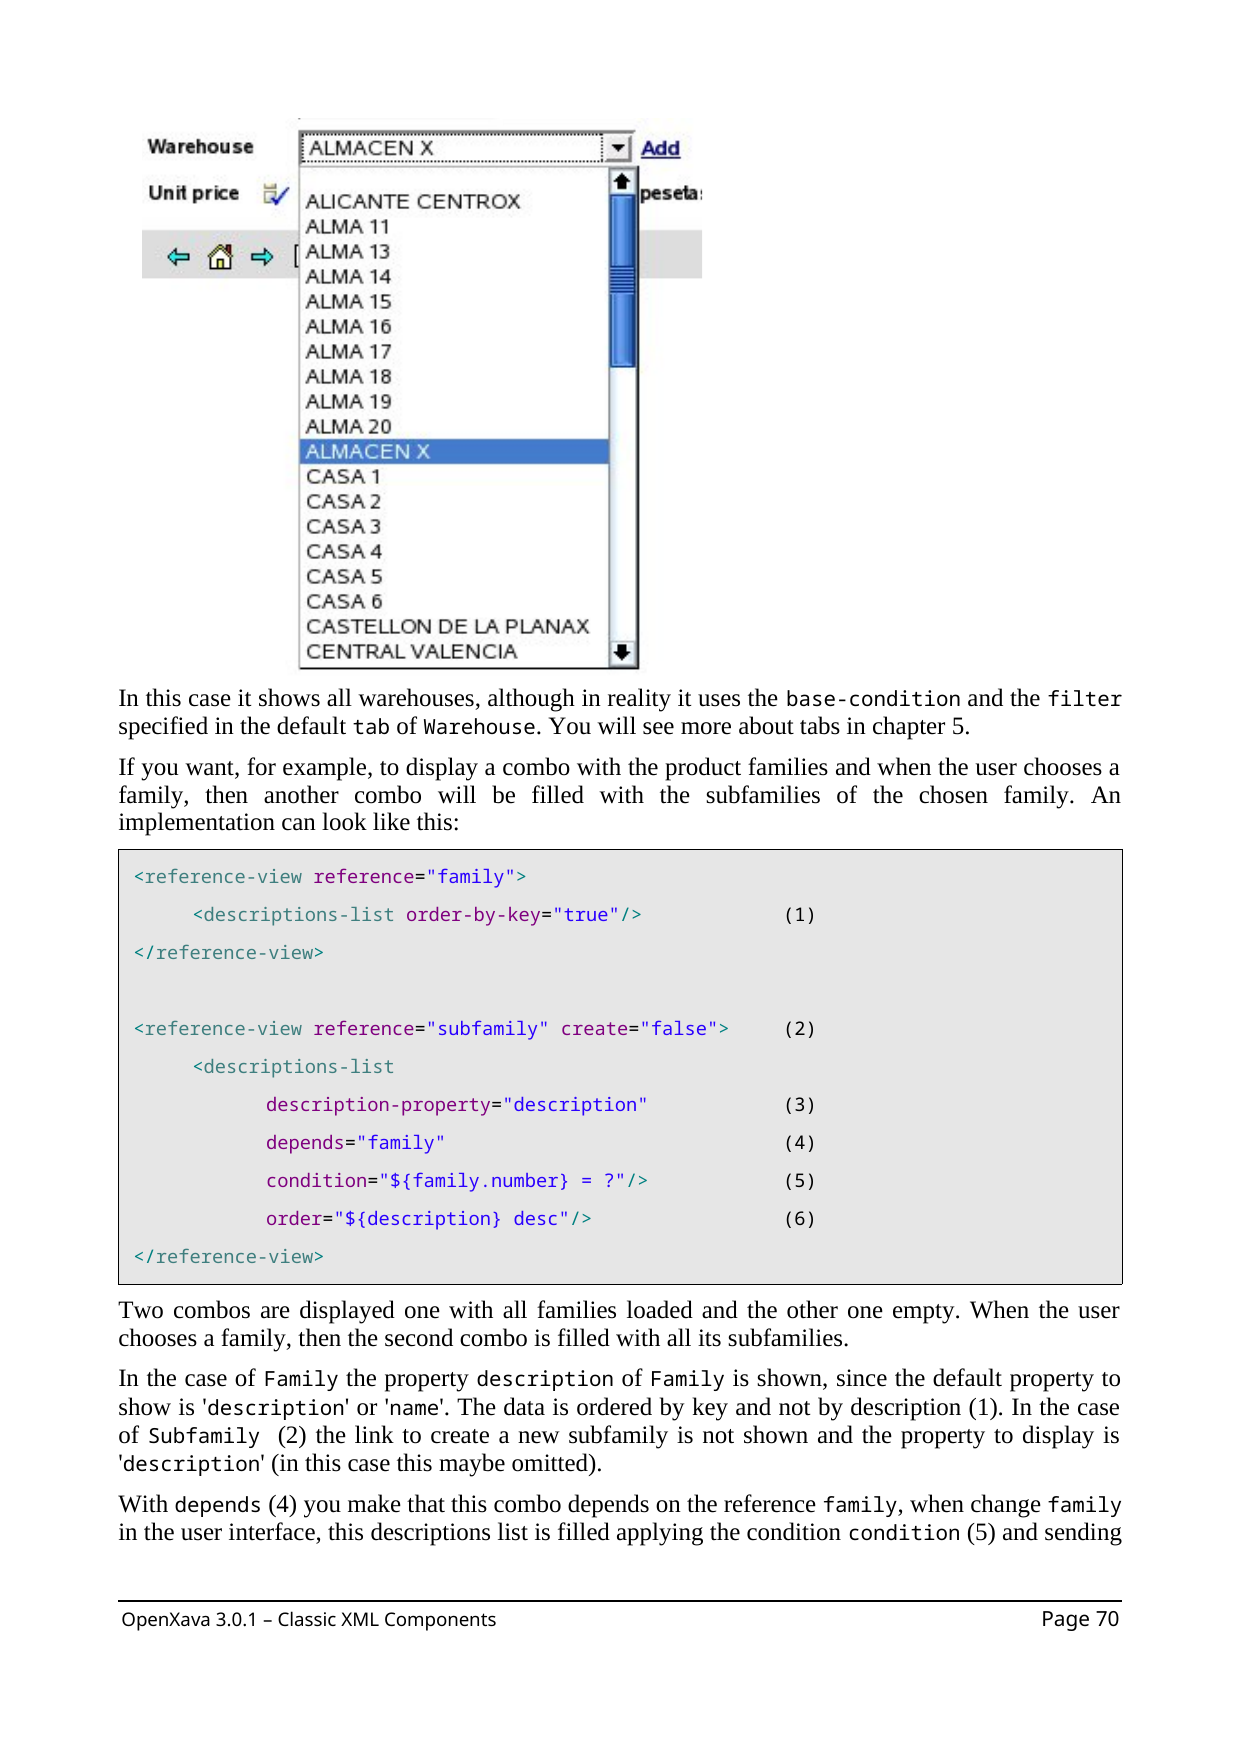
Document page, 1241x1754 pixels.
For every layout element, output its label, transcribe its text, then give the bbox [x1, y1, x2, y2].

text description-property="description" (3) [119, 1077, 1122, 1115]
text Two combos are displayed one with all families loaded and the other one empty. When the user chooses a family, then the second combo is filled with all its subfamilies. [118, 1297, 1122, 1352]
text <reference-view reference="family"> [119, 850, 1122, 887]
text </reference-view> [119, 925, 1122, 963]
text In this case it shows all warehouses, although in reality it uses the base-condition and the filter specified in the default tab of Warehouse. You will see more about tabs in chapter 5. [118, 118, 1122, 741]
text <descriptions-list order-by-key="true"/> (1) [119, 887, 1122, 925]
text If you want, for example, to display a combo with the product families and when the user chooses a family, then another combo will be filled with the subfamilies of the chosen family. An implementation can look like this: [118, 753, 1122, 836]
text order="${description} desc"/> (6) [119, 1191, 1122, 1229]
picture [142, 118, 703, 684]
text </reference-view> [119, 1229, 1122, 1284]
text <reference-view reference="subfamily" create="false"> (2) [119, 1001, 1122, 1039]
text <descriptions-list [119, 1039, 1122, 1077]
text condition="${family.number} = ?"/> (5) [119, 1153, 1122, 1191]
text With depends (4) you make that this combo depends on the reference family, when change family in the user interface, this descriptions list is filled applying the condition condition (5) and sending [118, 1490, 1122, 1546]
text depends="family" (4) [119, 1115, 1122, 1153]
text In the case of Family the property description of Family is shown, since the default property to show is 'description' or 'name'. The data is ordered by key and not by description (1). In the case of Subfamily (2) the link to create a new subfamily is not shown and the property to display is 'description' (in this case this maybe omitted). [118, 1364, 1122, 1477]
